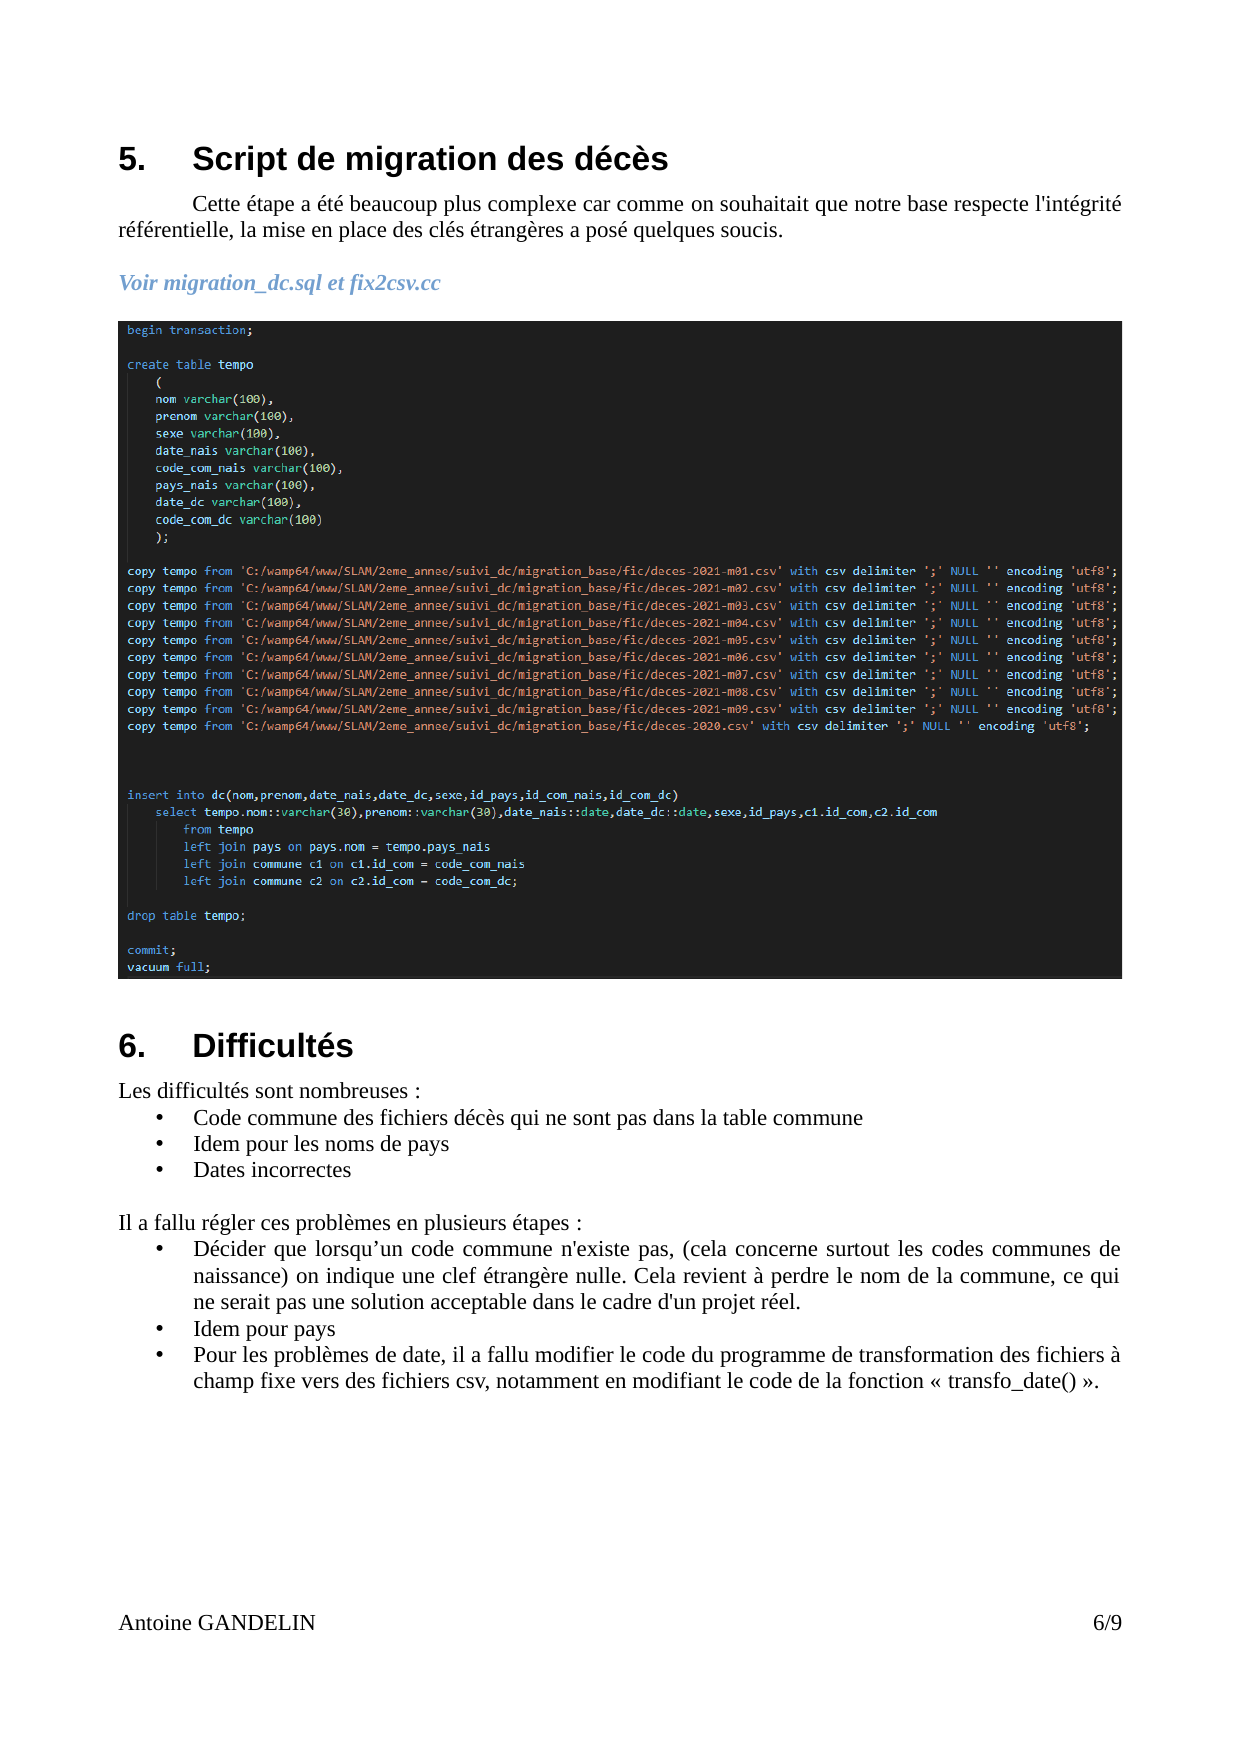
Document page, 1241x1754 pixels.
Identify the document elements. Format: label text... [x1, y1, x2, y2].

text Cette étape a été beaucoup plus complexe car comme on souhaitait que notre base respecte l'intégrité référentielle, la mise en place des clés étrangères a posé quelques soucis. [118, 190, 1122, 243]
subtitle Difficultés [118, 1026, 1122, 1065]
list Pour les problèmes de date, il a fallu modifier le code du programme de transformation des fichiers à champ fixe vers des fichiers csv, notamment en modifiant le code de la fonction « transfo_date() ». [156, 1341, 1122, 1394]
text Voir migration_dc.sql et fix2csv.cc [118, 269, 1122, 296]
list Code commune des fichiers décès qui ne sont pas dans la table commune [156, 1104, 1122, 1130]
text Les difficultés sont nombreuses : [118, 1077, 1122, 1104]
list Dates incorrectes [156, 1156, 1122, 1183]
list Idem pour les noms de pays [156, 1130, 1122, 1156]
picture [118, 321, 1123, 979]
text Il a fallu régler ces problèmes en plusieurs étapes : [118, 1209, 1122, 1236]
list Idem pour pays [156, 1314, 1122, 1341]
list Décider que lorsqu’un code commune n'existe pas, (cela concerne surtout les codes communes de naissance) on indique une clef étrangère nulle. Cela revient à perdre le nom de la commune, ce qui ne serait pas une solution acceptable dans le cadre d'un projet réel. [156, 1236, 1122, 1314]
subtitle Script de migration des décès [118, 139, 1122, 178]
